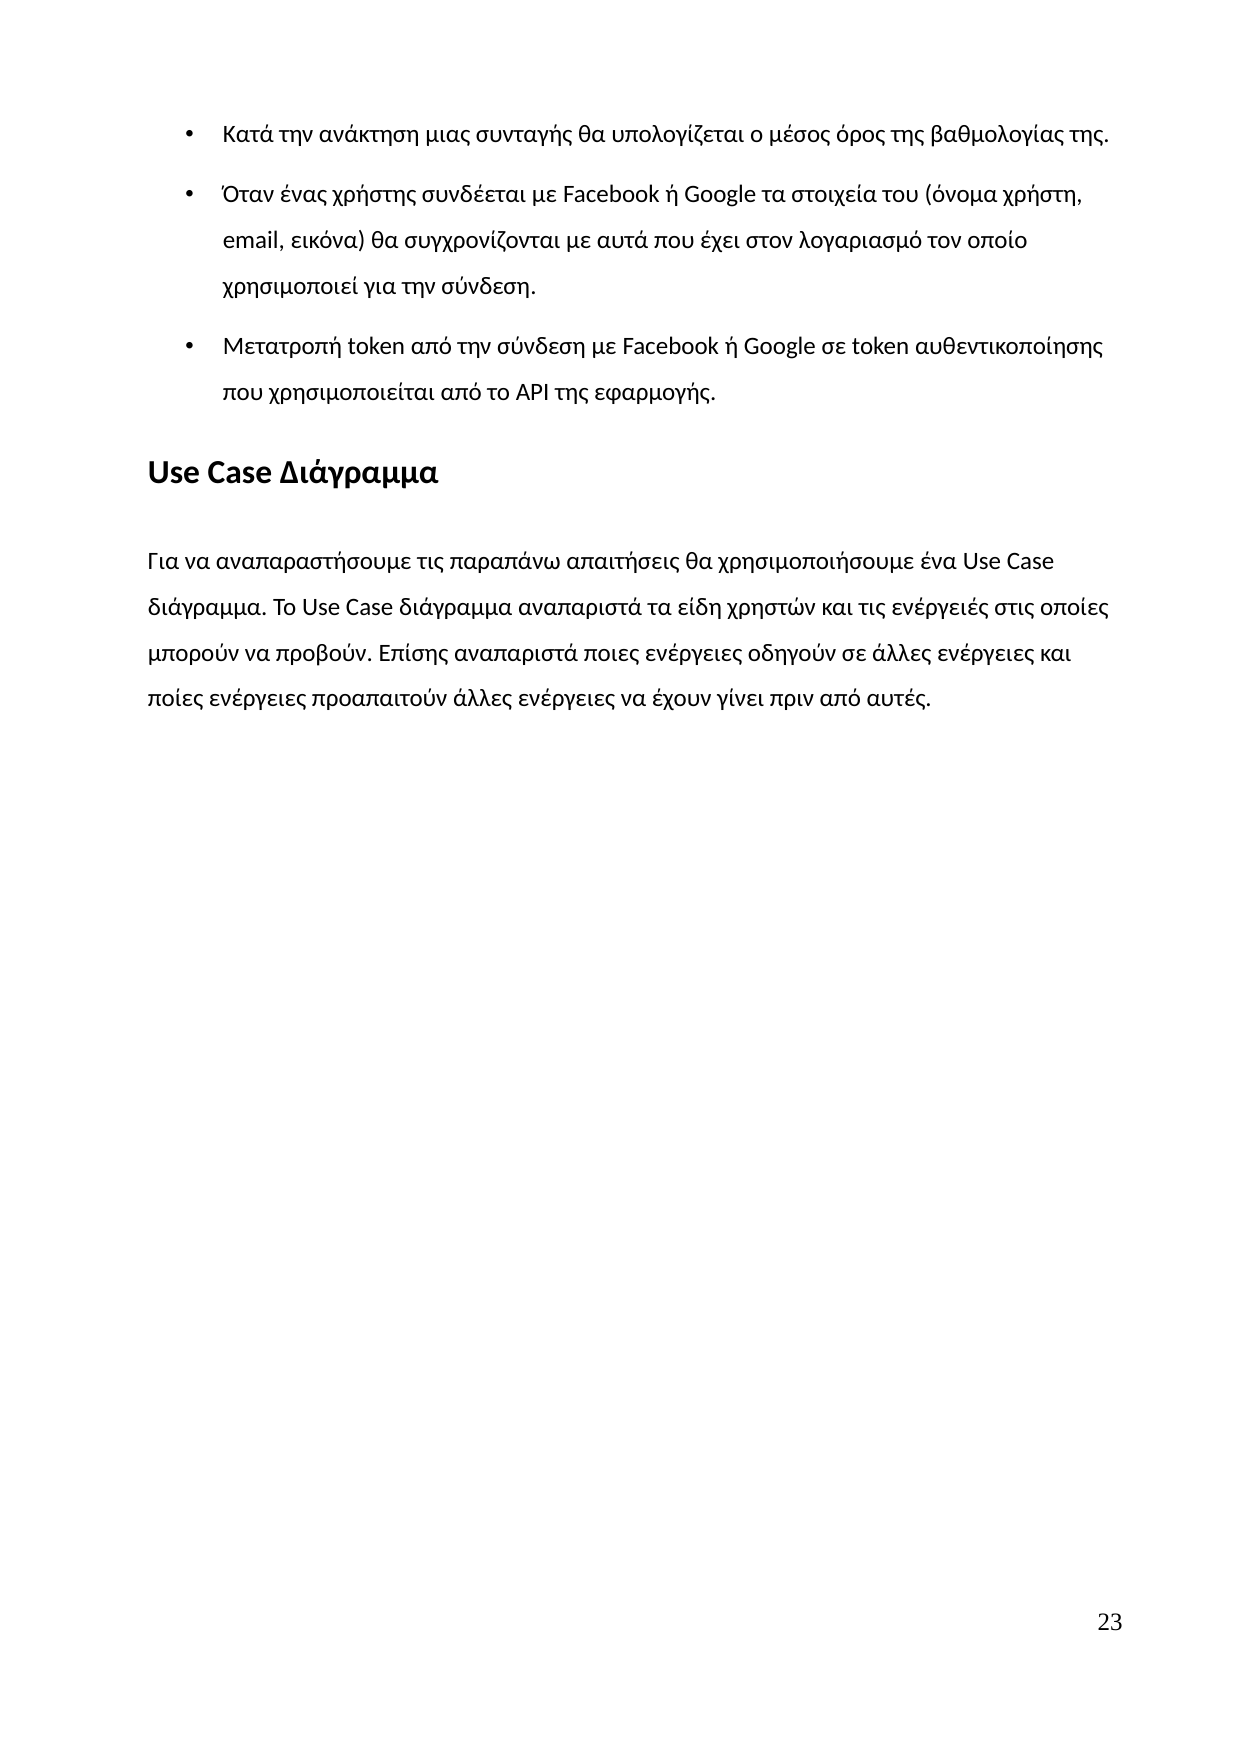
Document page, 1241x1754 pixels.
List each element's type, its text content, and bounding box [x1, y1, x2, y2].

text Για να αναπαραστήσουμε τις παραπάνω απαιτήσεις θα χρησιμοποιήσουμε ένα Use Case διάγραμμα. Το Use Case διάγραμμα αναπαριστά τα είδη χρηστών και τις ενέργειές στις οποίες μπορούν να προβούν. Επίσης αναπαριστά ποιες ενέργειες οδηγούν σε άλλες ενέργειες και ποίες ενέργειες προαπαιτούν άλλες ενέργειες να έχουν γίνει πριν από αυτές. [148, 545, 1122, 713]
subtitle Use Case Διάγραμμα [148, 451, 1122, 492]
list Όταν ένας χρήστης συνδέεται με Facebook ή Google τα στοιχεία του (όνομα χρήστη, email, εικόνα) θα συγχρονίζονται με αυτά που έχει στον λογαριασμό τον οποίο χρησιμοποιεί για την σύνδεση. [185, 178, 1122, 300]
list Μετατροπή token από την σύνδεση με Facebook ή Google σε token αυθεντικοποίησης που χρησιμοποιείται από το API της εφαρμογής. [185, 330, 1122, 406]
list Κατά την ανάκτηση μιας συνταγής θα υπολογίζεται ο μέσος όρος της βαθμολογίας της. [185, 118, 1122, 149]
